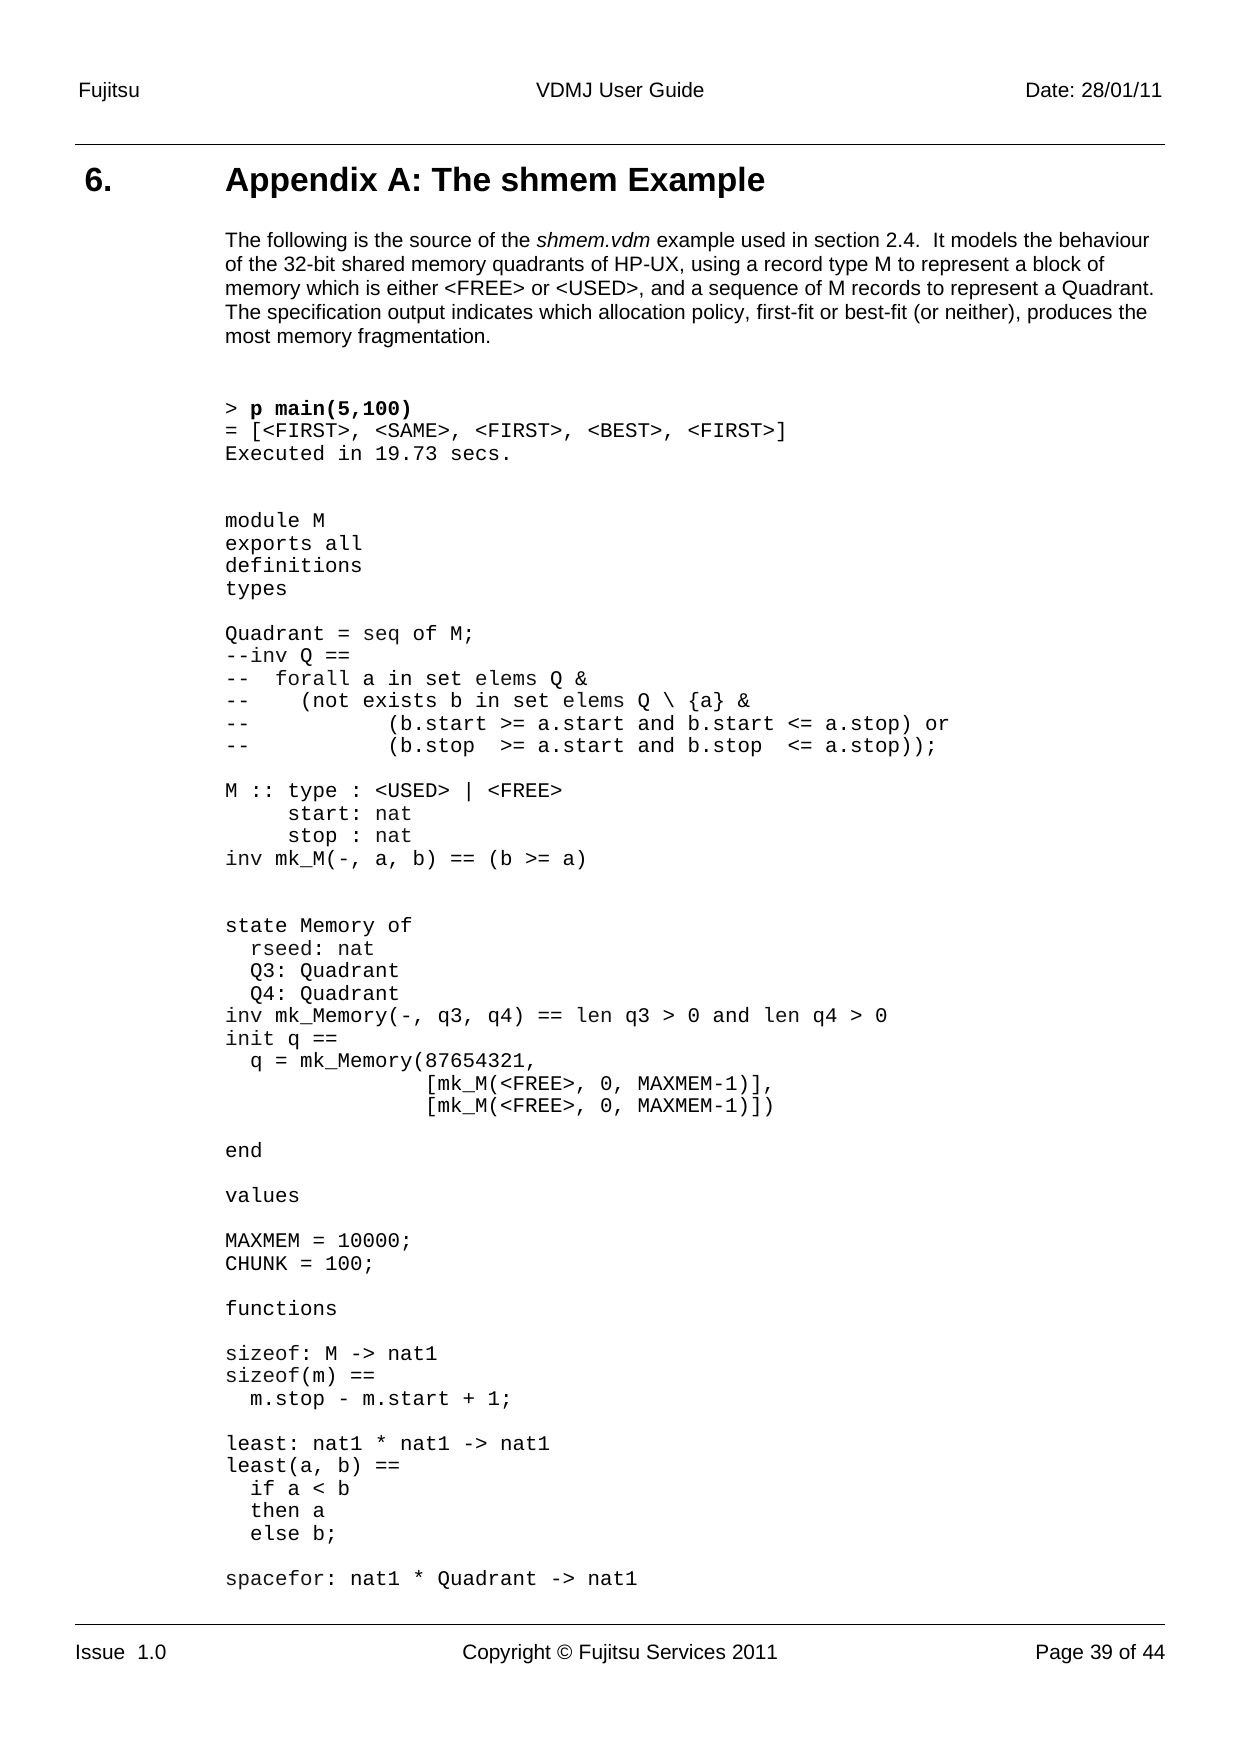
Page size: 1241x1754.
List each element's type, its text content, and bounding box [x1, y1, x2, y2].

text Executed in 19.73 secs. [225, 442, 1165, 464]
text then a [225, 1499, 1165, 1522]
text module M [225, 509, 1165, 532]
text rseed: nat [225, 937, 1165, 959]
text [mk_M(<FREE>, 0, MAXMEM-1)]) [225, 1094, 1165, 1117]
text q = mk_Memory(87654321, [225, 1049, 1165, 1072]
text start: nat [225, 802, 1165, 824]
text definitions [225, 554, 1165, 577]
text spacefor: nat1 * Quadrant -> nat1 [225, 1567, 1165, 1589]
text [mk_M(<FREE>, 0, MAXMEM-1)], [225, 1072, 1165, 1094]
text m.stop - m.start + 1; [225, 1387, 1165, 1409]
text --inv Q == [225, 644, 1165, 667]
text state Memory of [225, 914, 1165, 937]
text least: nat1 * nat1 -> nat1 [225, 1432, 1165, 1454]
text if a < b [225, 1477, 1165, 1499]
text sizeof(m) == [225, 1364, 1165, 1387]
text Q4: Quadrant [225, 982, 1165, 1004]
subtitle Appendix A: The shmem Example [75, 160, 1165, 198]
text CHUNK = 100; [225, 1252, 1165, 1274]
text types [225, 577, 1165, 599]
text -- forall a in set elems Q & [225, 667, 1165, 689]
text init q == [225, 1027, 1165, 1049]
text -- (b.stop >= a.start and b.stop <= a.stop)); [225, 734, 1165, 757]
text > p main(5,100) [225, 397, 1165, 419]
text = [<FIRST>, <SAME>, <FIRST>, <BEST>, <FIRST>] [225, 419, 1165, 442]
text inv mk_M(-, a, b) == (b >= a) [225, 847, 1165, 869]
text -- (b.start >= a.start and b.start <= a.stop) or [225, 712, 1165, 734]
text inv mk_Memory(-, q3, q4) == len q3 > 0 and len q4 > 0 [225, 1004, 1165, 1027]
text end [225, 1139, 1165, 1162]
text values [225, 1184, 1165, 1207]
text -- (not exists b in set elems Q \ {a} & [225, 689, 1165, 712]
text M :: type : <USED> | <FREE> [225, 779, 1165, 802]
text Q3: Quadrant [225, 959, 1165, 982]
text stop : nat [225, 824, 1165, 847]
text least(a, b) == [225, 1454, 1165, 1477]
text sizeof: M -> nat1 [225, 1342, 1165, 1364]
text MAXMEM = 10000; [225, 1229, 1165, 1252]
text functions [225, 1297, 1165, 1319]
text else b; [225, 1522, 1165, 1544]
text exports all [225, 532, 1165, 554]
text The following is the source of the shmem.vdm example used in section 2.4. It models the behaviour of the 32-bit shared memory quadrants of HP-UX, using a record type M to represent a block of memory which is either <FREE> or <USED>, and a sequence of M records to represent a Quadrant. The specification output indicates which allocation policy, first-fit or best-fit (or neither), produces the most memory fragmentation. [225, 228, 1165, 348]
text Quadrant = seq of M; [225, 622, 1165, 644]
